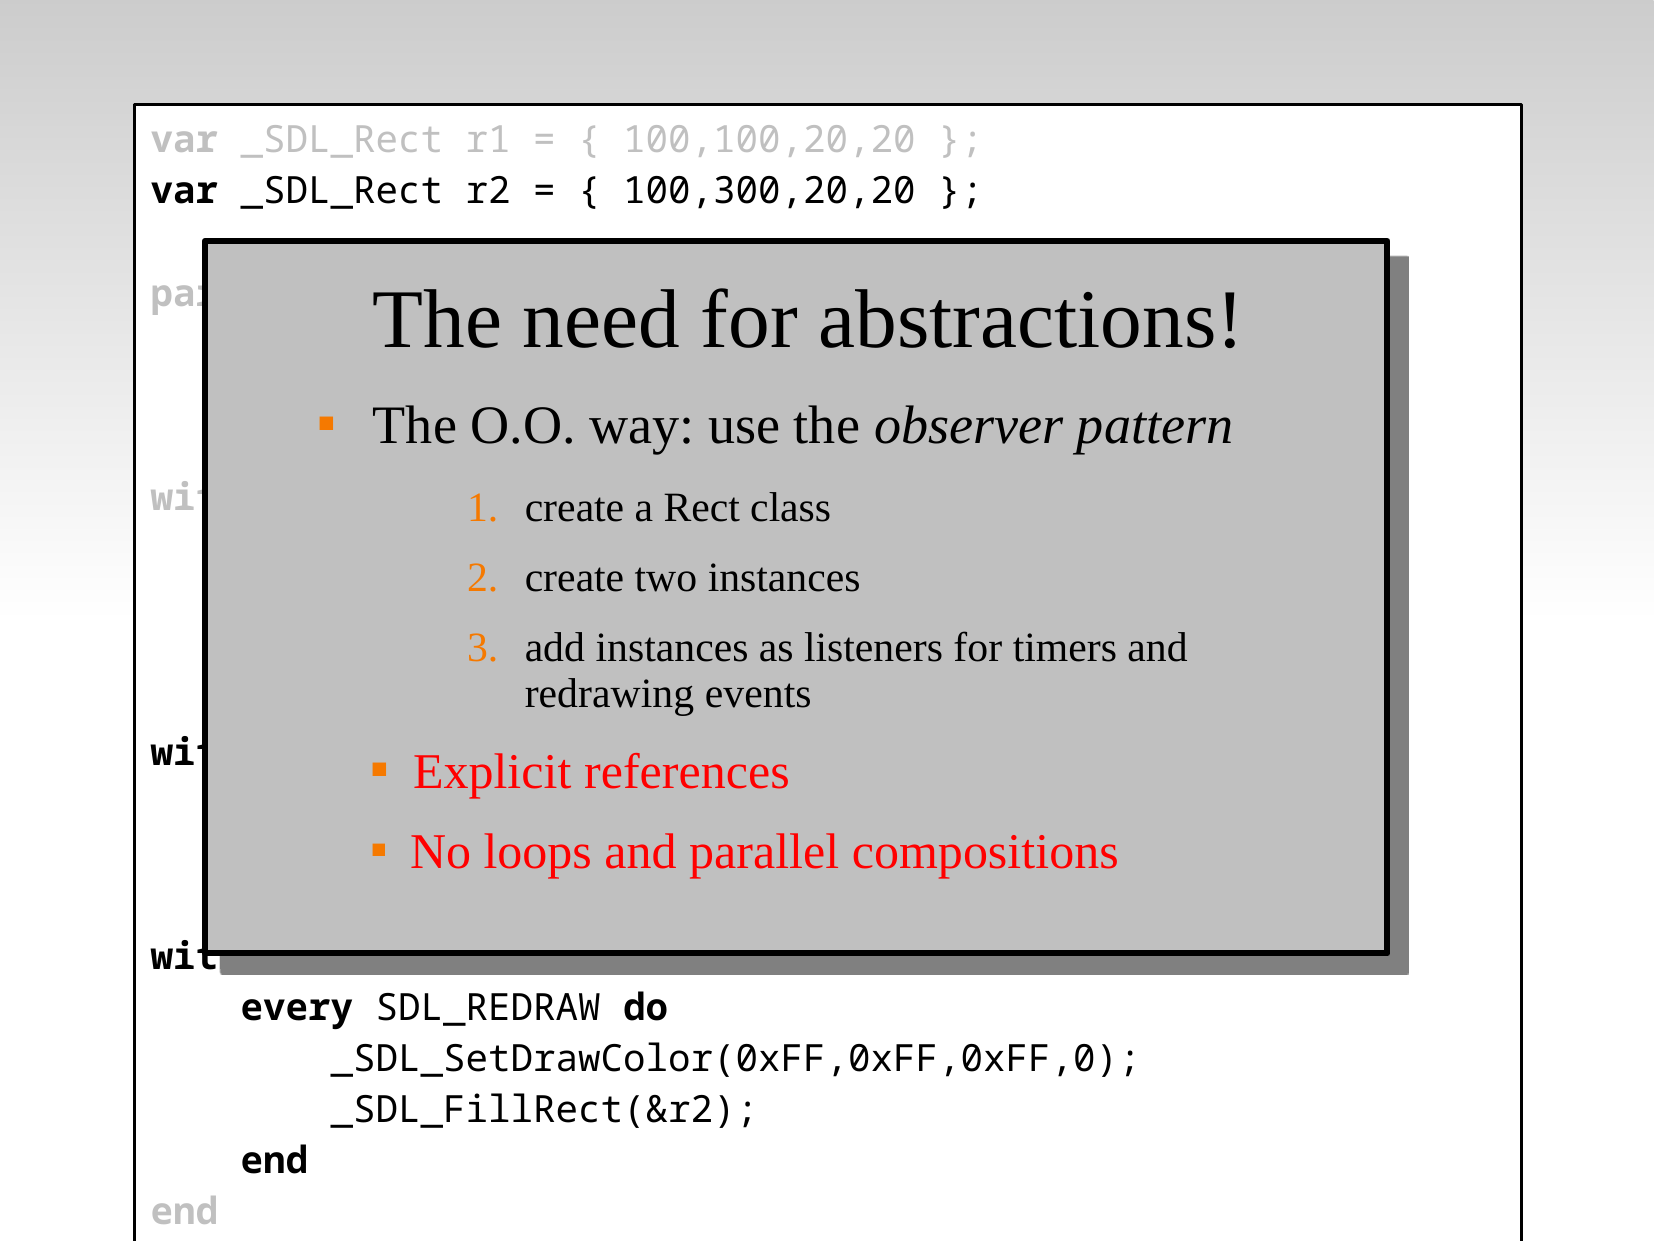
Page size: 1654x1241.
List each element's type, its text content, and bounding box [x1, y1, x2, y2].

text_box var _SDL_Rect r1 = { 100,100,20,20 }; var _SDL_Rect r2 = { 100,300,20,20 }; par do every 20ms do r1.x = r1.x + 1; end with every SDL_REDRAW do _SDL_SetDrawColor(ren,0xFF,0xFF,0xFF,0); _SDL_FillRect(ren, &r1); end with every 10ms do r2.x = r2.x + 1; end with every SDL_REDRAW do _SDL_SetDrawColor(0xFF,0xFF,0xFF,0); _SDL_FillRect(&r2); end end [134, 104, 1522, 1100]
text_box [204, 240, 1388, 954]
list The need for abstractions! The O.O. way: use the observer pattern create a Rect class create two instances add instances as listeners for timers and redrawing events Explicit references No loops and parallel compositions [230, 273, 1319, 921]
